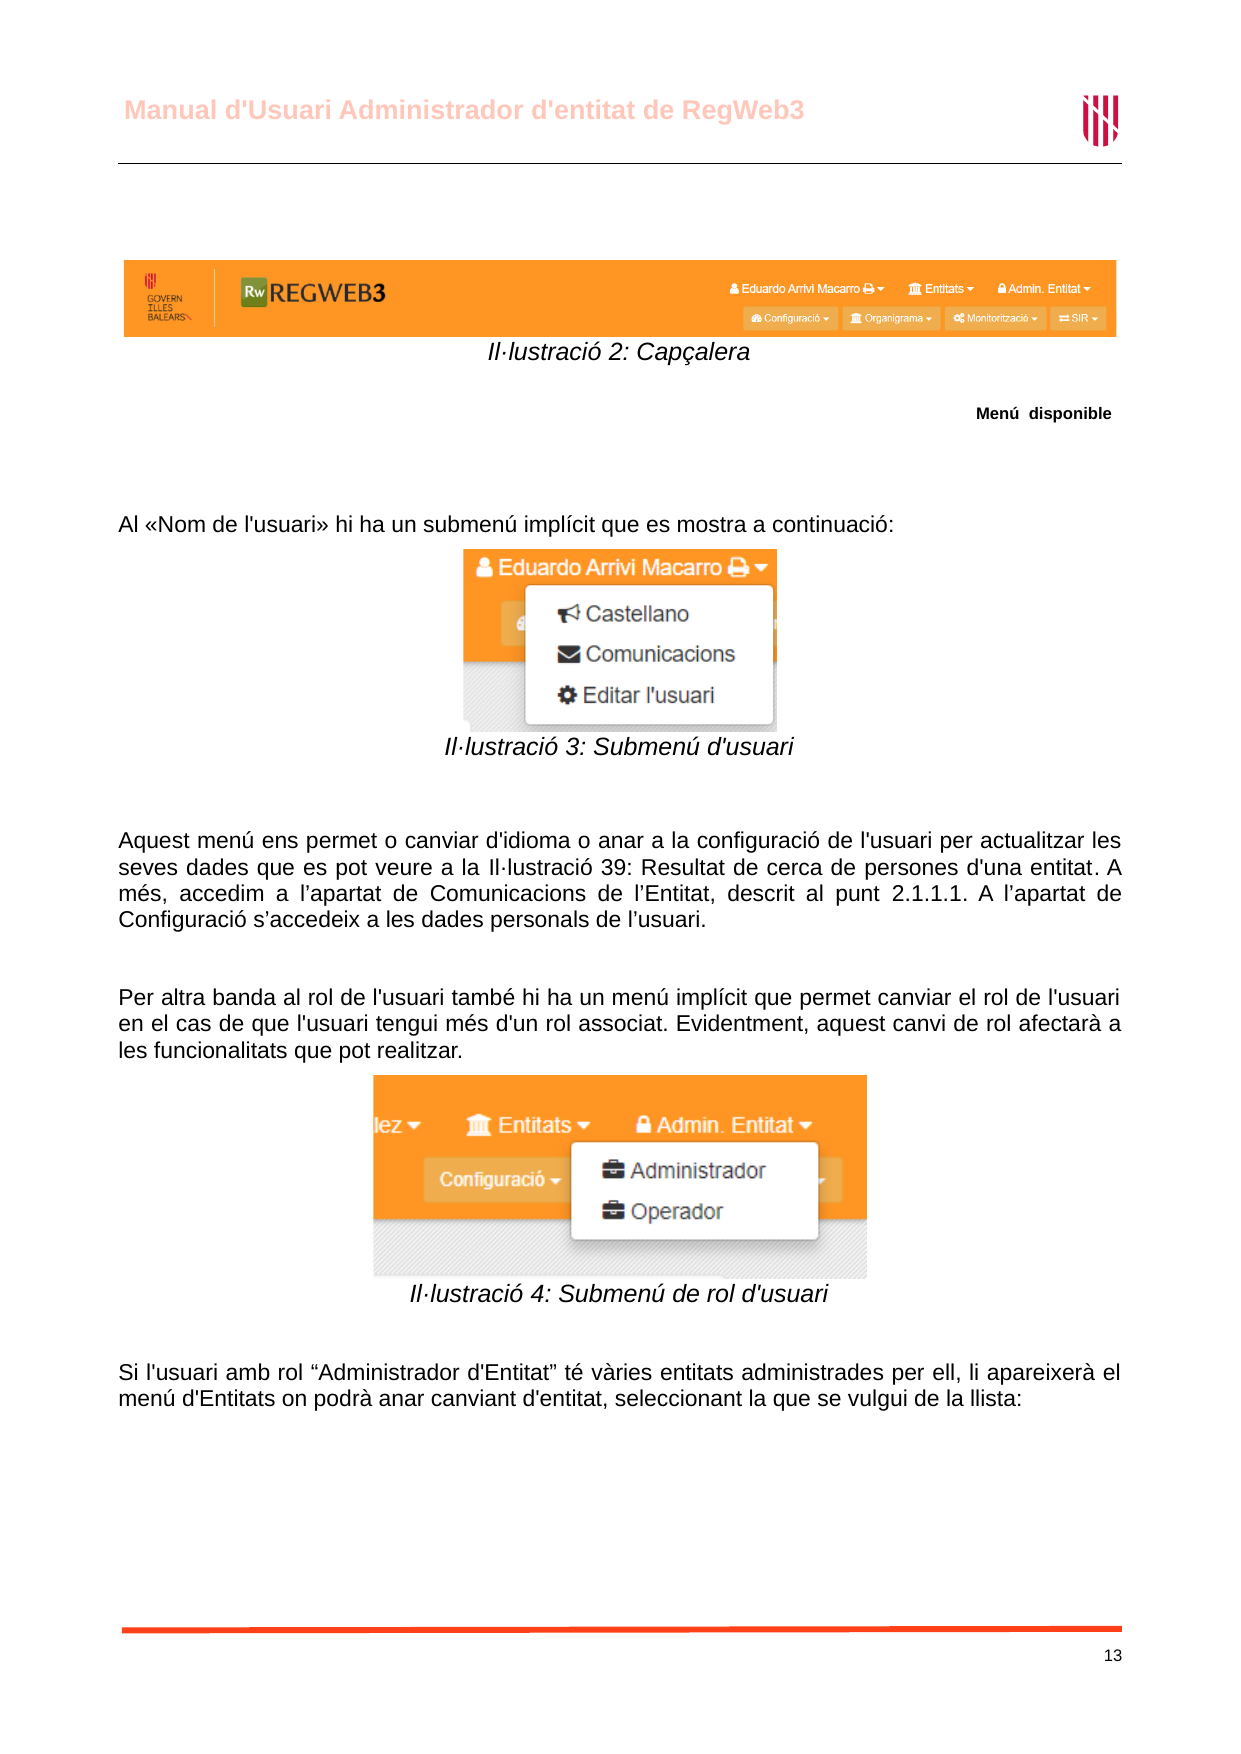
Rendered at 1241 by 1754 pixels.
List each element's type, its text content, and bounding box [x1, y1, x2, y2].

text Il·lustració 4: Submenú de rol d'usuari [118, 1279, 1122, 1307]
picture [463, 549, 777, 732]
text Al «Nom de l'usuari» hi ha un submenú implícit que es mostra a continuació: [118, 511, 1122, 537]
table_cell Menú disponible [118, 398, 1122, 433]
table_cell [118, 255, 1122, 398]
text Si l'usuari amb rol “Administrador d'Entitat” té vàries entitats administrades per ell, li apareixerà el menú d'Entitats on podrà anar canviant d'entitat, seleccionant la que se vulgui de la llista: [118, 1359, 1122, 1411]
picture [1080, 93, 1121, 148]
picture [123, 260, 1117, 337]
text Per altra banda al rol de l'usuari també hi ha un menú implícit que permet canviar el rol de l'usuari en el cas de que l'usuari tengui més d'un rol associat. Evidentment, aquest canvi de rol afectarà a les funcionalitats que pot realitzar. [118, 984, 1122, 1063]
text Aquest menú ens permet o canviar d'idioma o anar a la configuració de l'usuari per actualitzar les seves dades que es pot veure a la Il·lustració 39: Resultat de cerca de persones d'una entitat. A més, accedim a l’apartat de Comunicacions de l’Entitat, descrit al punt 2.1.1.1. A l’apartat de Configuració s’accedeix a les dades personals de l’usuari. [118, 827, 1122, 932]
picture [373, 1075, 867, 1279]
text Il·lustració 3: Submenú d'usuari [118, 732, 1122, 761]
